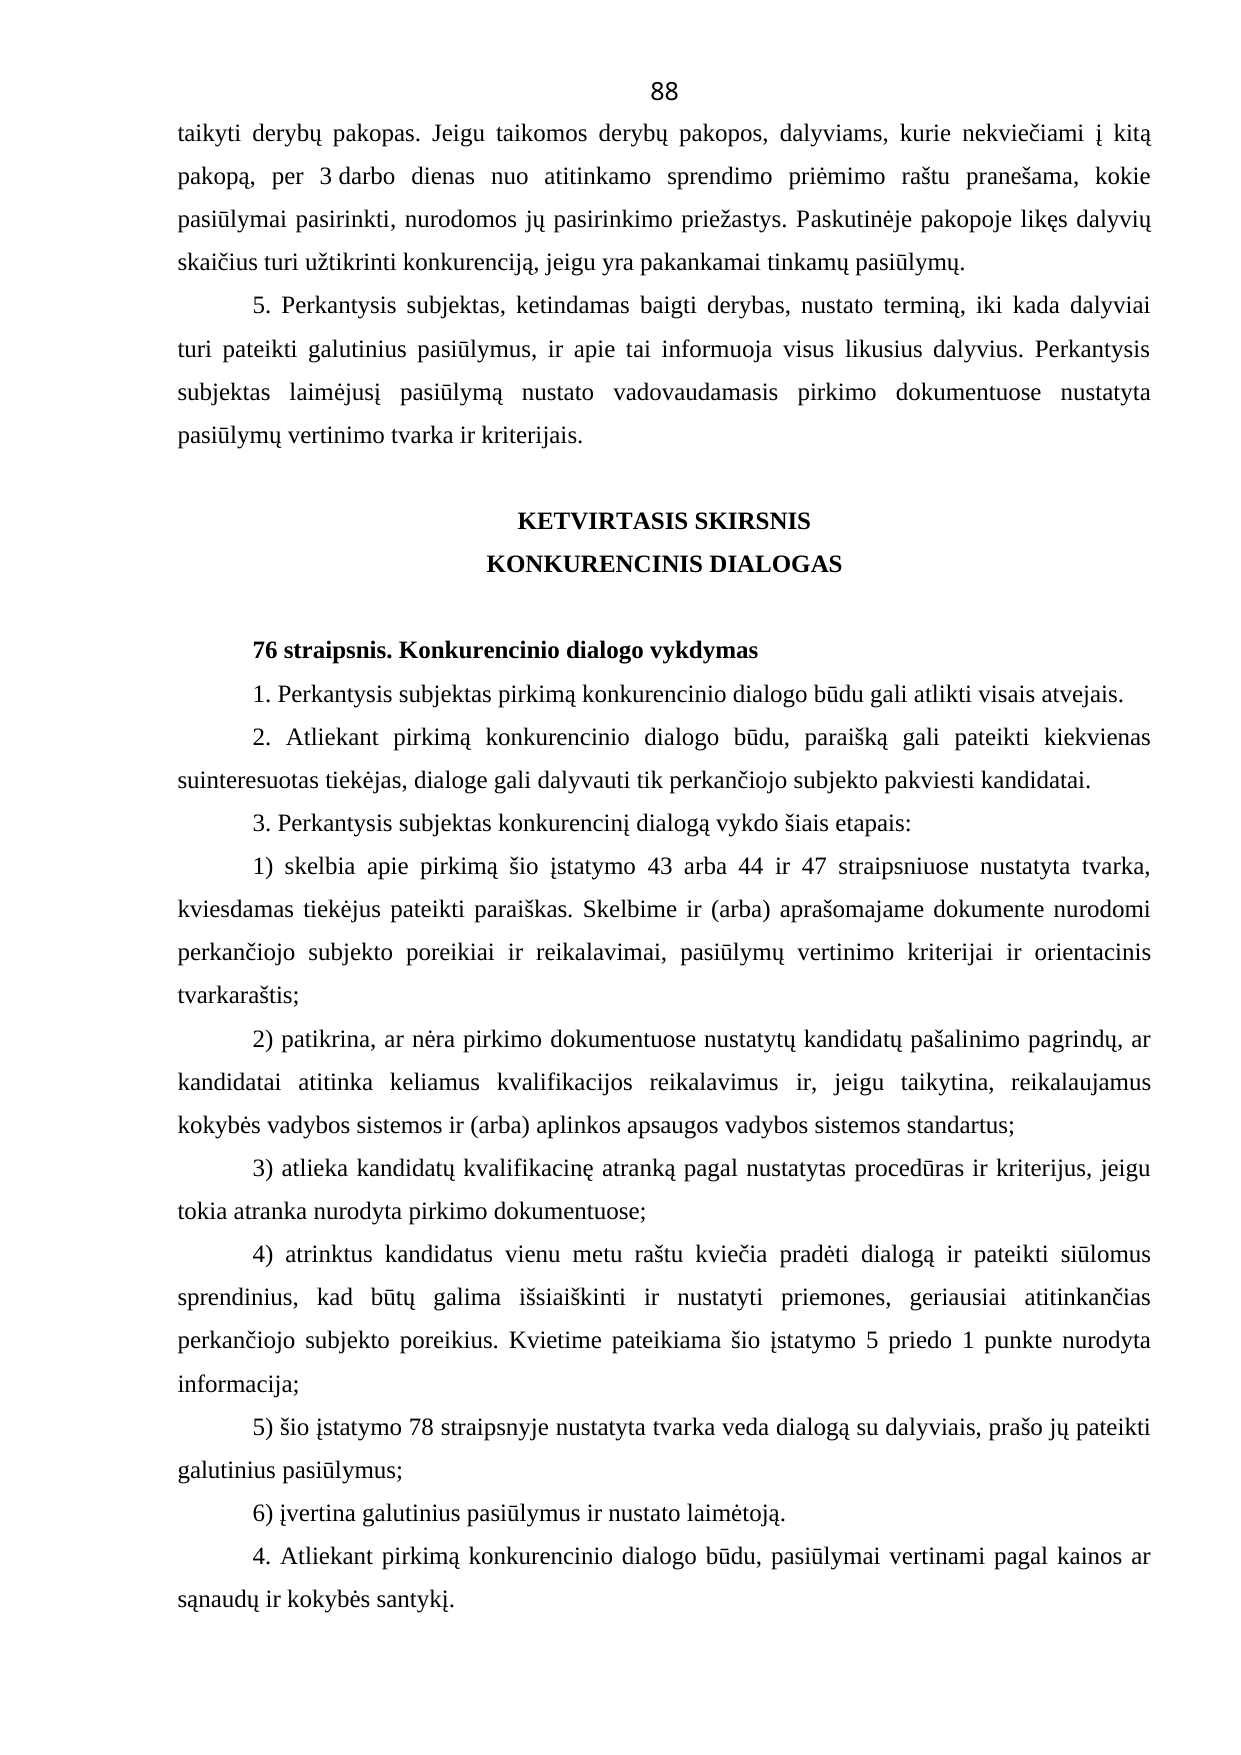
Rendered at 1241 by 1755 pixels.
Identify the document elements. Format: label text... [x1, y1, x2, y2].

text 2. Atliekant pirkimą konkurencinio dialogo būdu, paraišką gali pateikti kiekvienas suinteresuotas tiekėjas, dialoge gali dalyvauti tik perkančiojo subjekto pakviesti kandidatai. [177, 722, 1152, 794]
text 3) atlieka kandidatų kvalifikacinę atranką pagal nustatytas procedūras ir kriterijus, jeigu tokia atranka nurodyta pirkimo dokumentuose; [177, 1153, 1152, 1225]
text 76 straipsnis. Konkurencinio dialogo vykdymas [177, 636, 1152, 664]
text KETVIRTASIS SKIRSNIS [177, 506, 1152, 535]
text 3. Perkantysis subjektas konkurencinį dialogą vykdo šiais etapais: [177, 808, 1152, 837]
text 5) šio įstatymo 78 straipsnyje nustatyta tvarka veda dialogą su dalyviais, prašo jų pateikti galutinius pasiūlymus; [177, 1412, 1152, 1484]
subtitle taikyti derybų pakopas. Jeigu taikomos derybų pakopos, dalyviams, kurie nekviečiami į kitą pakopą, per 3 darbo dienas nuo atitinkamo sprendimo priėmimo raštu pranešama, kokie pasiūlymai pasirinkti, nurodomos jų pasirinkimo priežastys. Paskutinėje pakopoje likęs dalyvių skaičius turi užtikrinti konkurenciją, jeigu yra pakankamai tinkamų pasiūlymų. [177, 118, 1152, 276]
text 4) atrinktus kandidatus vienu metu raštu kviečia pradėti dialogą ir pateikti siūlomus sprendinius, kad būtų galima išsiaiškinti ir nustatyti priemones, geriausiai atitinkančias perkančiojo subjekto poreikius. Kvietime pateikiama šio įstatymo 5 priedo 1 punkte nurodyta informacija; [177, 1239, 1152, 1397]
text 2) patikrina, ar nėra pirkimo dokumentuose nustatytų kandidatų pašalinimo pagrindų, ar kandidatai atitinka keliamus kvalifikacijos reikalavimus ir, jeigu taikytina, reikalaujamus kokybės vadybos sistemos ir (arba) aplinkos apsaugos vadybos sistemos standartus; [177, 1024, 1152, 1139]
text 6) įvertina galutinius pasiūlymus ir nustato laimėtoją. [177, 1498, 1152, 1527]
text 1) skelbia apie pirkimą šio įstatymo 43 arba 44 ir 47 straipsniuose nustatyta tvarka, kviesdamas tiekėjus pateikti paraiškas. Skelbime ir (arba) aprašomajame dokumente nurodomi perkančiojo subjekto poreikiai ir reikalavimai, pasiūlymų vertinimo kriterijai ir orientacinis tvarkaraštis; [177, 851, 1152, 1009]
text KONKURENCINIS DIALOGAS [177, 549, 1152, 578]
text 4. Atliekant pirkimą konkurencinio dialogo būdu, pasiūlymai vertinami pagal kainos ar sąnaudų ir kokybės santykį. [177, 1541, 1152, 1613]
text 1. Perkantysis subjektas pirkimą konkurencinio dialogo būdu gali atlikti visais atvejais. [177, 679, 1152, 707]
text 5. Perkantysis subjektas, ketindamas baigti derybas, nustato terminą, iki kada dalyviai turi pateikti galutinius pasiūlymus, ir apie tai informuoja visus likusius dalyvius. Perkantysis subjektas laimėjusį pasiūlymą nustato vadovaudamasis pirkimo dokumentuose nustatyta pasiūlymų vertinimo tvarka ir kriterijais. [177, 291, 1152, 449]
